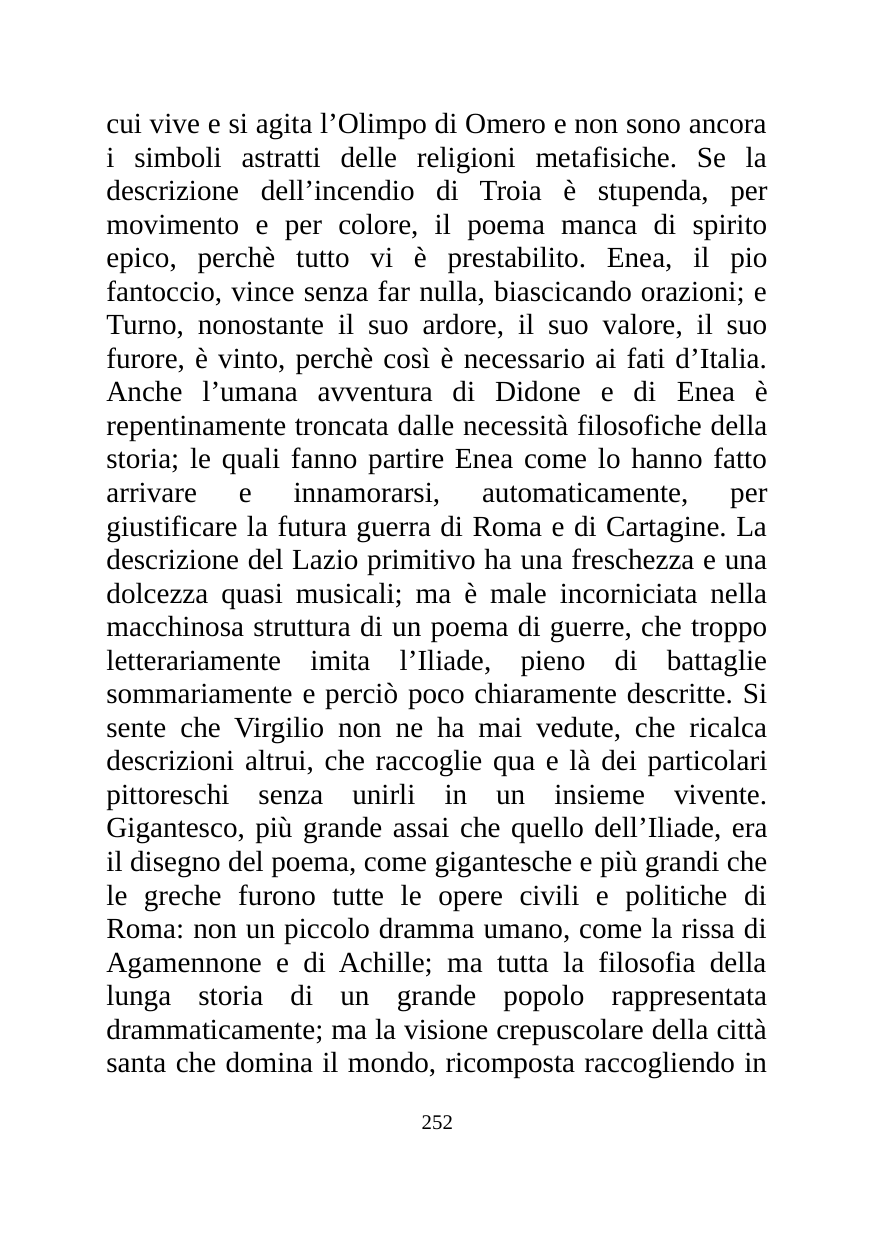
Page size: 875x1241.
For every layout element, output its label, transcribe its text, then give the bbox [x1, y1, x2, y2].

text cui vive e si agita l’Olimpo di Omero e non sono ancora i simboli astratti delle religioni metafisiche. Se la descrizione dell’incendio di Troia è stupenda, per movimento e per colore, il poema manca di spirito epico, perchè tutto vi è prestabilito. Enea, il pio fantoccio, vince senza far nulla, biascicando orazioni; e Turno, nonostante il suo ardore, il suo valore, il suo furore, è vinto, perchè così è necessario ai fati d’Italia. Anche l’umana avventura di Didone e di Enea è repentinamente troncata dalle necessità filosofiche della storia; le quali fanno partire Enea come lo hanno fatto arrivare e innamorarsi, automaticamente, per giustificare la futura guerra di Roma e di Cartagine. La descrizione del Lazio primitivo ha una freschezza e una dolcezza quasi musicali; ma è male incorniciata nella macchinosa struttura di un poema di guerre, che troppo letterariamente imita l’Iliade, pieno di battaglie sommariamente e perciò poco chiaramente descritte. Si sente che Virgilio non ne ha mai vedute, che ricalca descrizioni altrui, che raccoglie qua e là dei particolari pittoreschi senza unirli in un insieme vivente. Gigantesco, più grande assai che quello dell’Iliade, era il disegno del poema, come gigantesche e più grandi che le greche furono tutte le opere civili e politiche di Roma: non un piccolo dramma umano, come la rissa di Agamennone e di Achille; ma tutta la filosofia della lunga storia di un grande popolo rappresentata drammaticamente; ma la visione crepuscolare della città santa che domina il mondo, ricomposta raccogliendo in [106, 106, 768, 1079]
